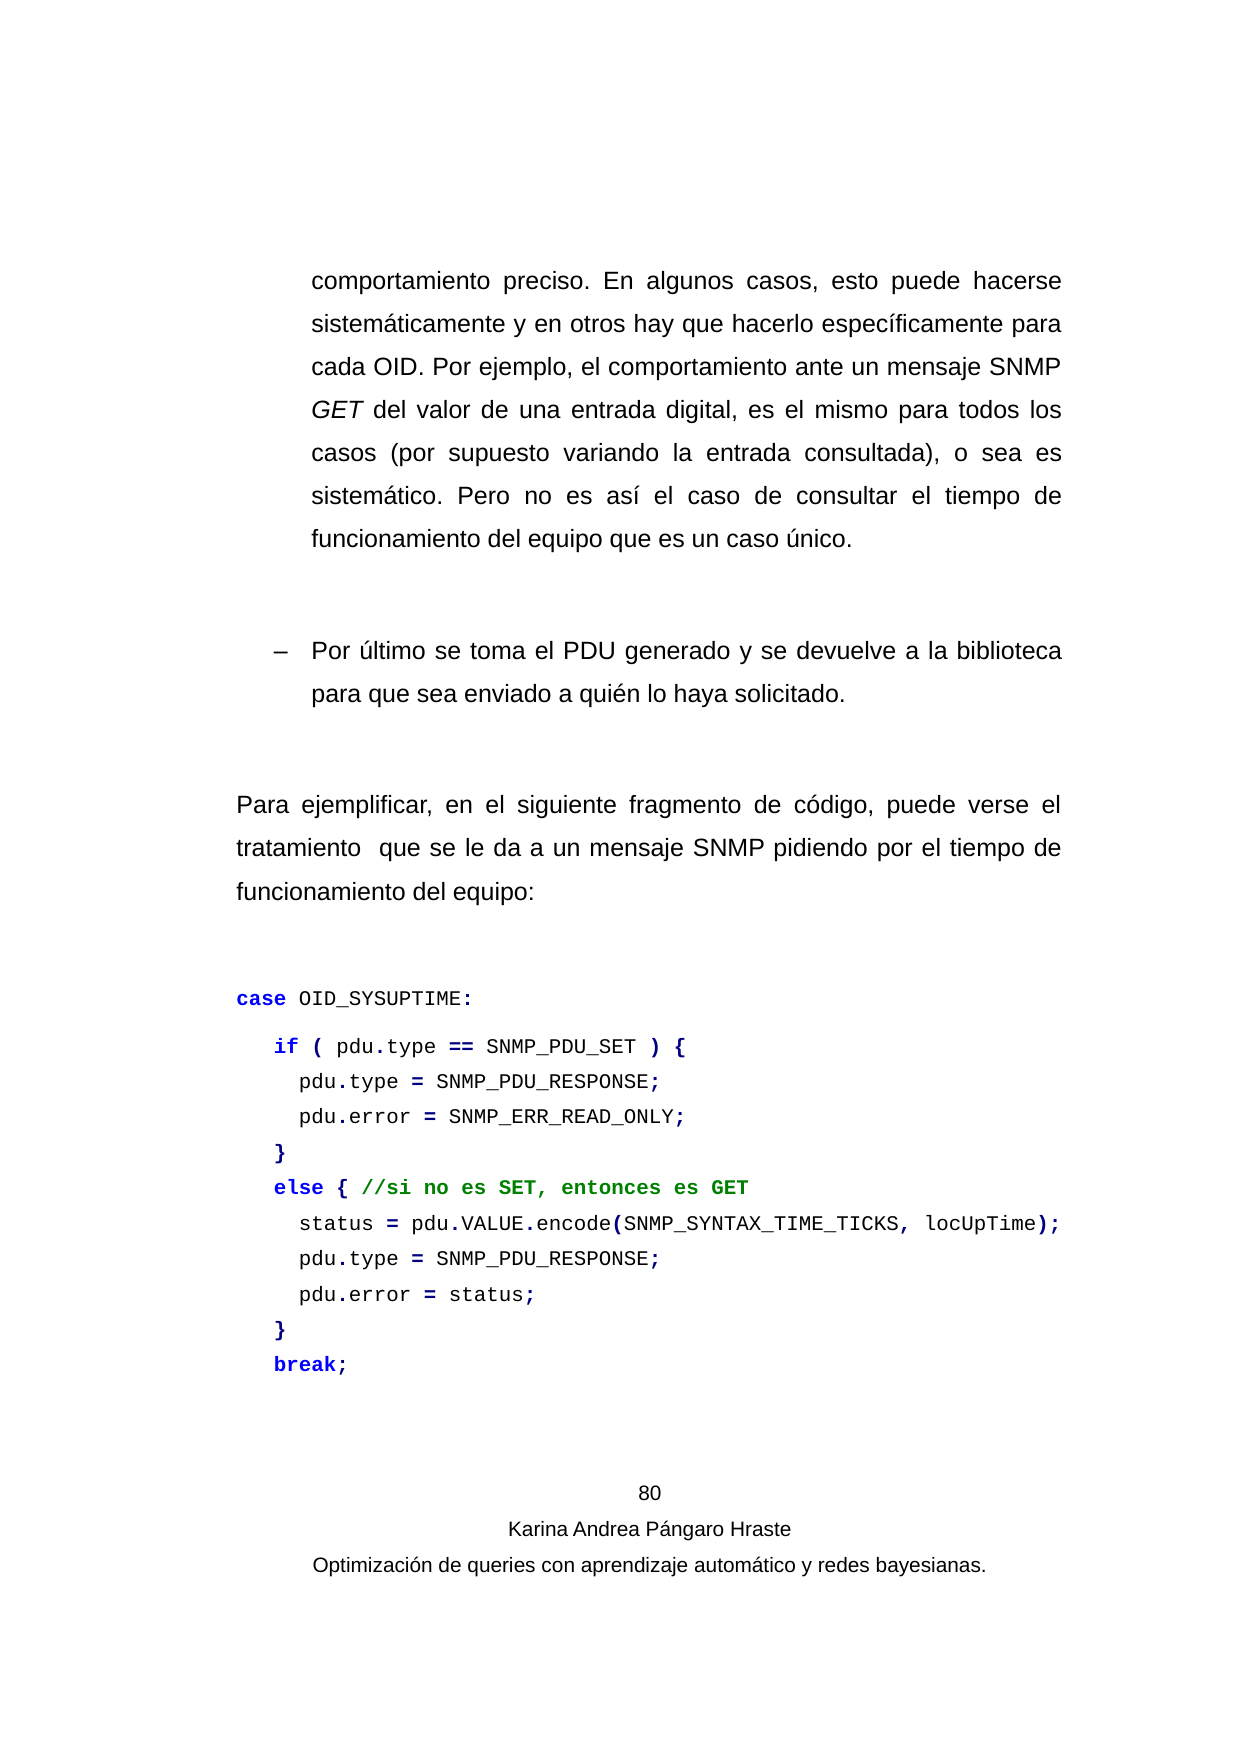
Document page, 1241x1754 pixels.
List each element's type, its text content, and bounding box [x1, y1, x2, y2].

list Por último se toma el PDU generado y se devuelve a la biblioteca para que sea enviado a quién lo haya solicitado. [274, 636, 1063, 708]
text case OID_SYSUPTIME: [236, 988, 1063, 1011]
text Para ejemplificar, en el siguiente fragmento de código, puede verse el tratamiento que se le da a un mensaje SNMP pidiendo por el tiempo de funcionamiento del equipo: [236, 790, 1063, 905]
text } [236, 1319, 1063, 1343]
list comportamiento preciso. En algunos casos, esto puede hacerse sistemáticamente y en otros hay que hacerlo específicamente para cada OID. Por ejemplo, el comportamiento ante un mensaje SNMP GET del valor de una entrada digital, es el mismo para todos los casos (por supuesto variando la entrada consultada), o sea es sistemático. Pero no es así el caso de consultar el tiempo de funcionamiento del equipo que es un caso único. [274, 266, 1063, 553]
text break; [236, 1354, 1063, 1378]
text pdu.type = SNMP_PDU_RESPONSE; [236, 1248, 1063, 1272]
text status = pdu.VALUE.encode(SNMP_SYNTAX_TIME_TICKS, locUpTime); [236, 1213, 1063, 1236]
text if ( pdu.type == SNMP_PDU_SET ) { [236, 1036, 1063, 1059]
text pdu.error = status; [236, 1283, 1063, 1307]
text pdu.error = SNMP_ERR_READ_ONLY; [236, 1106, 1063, 1130]
text else { //si no es SET, entonces es GET [236, 1177, 1063, 1201]
text pdu.type = SNMP_PDU_RESPONSE; [236, 1071, 1063, 1095]
text } [236, 1142, 1063, 1166]
